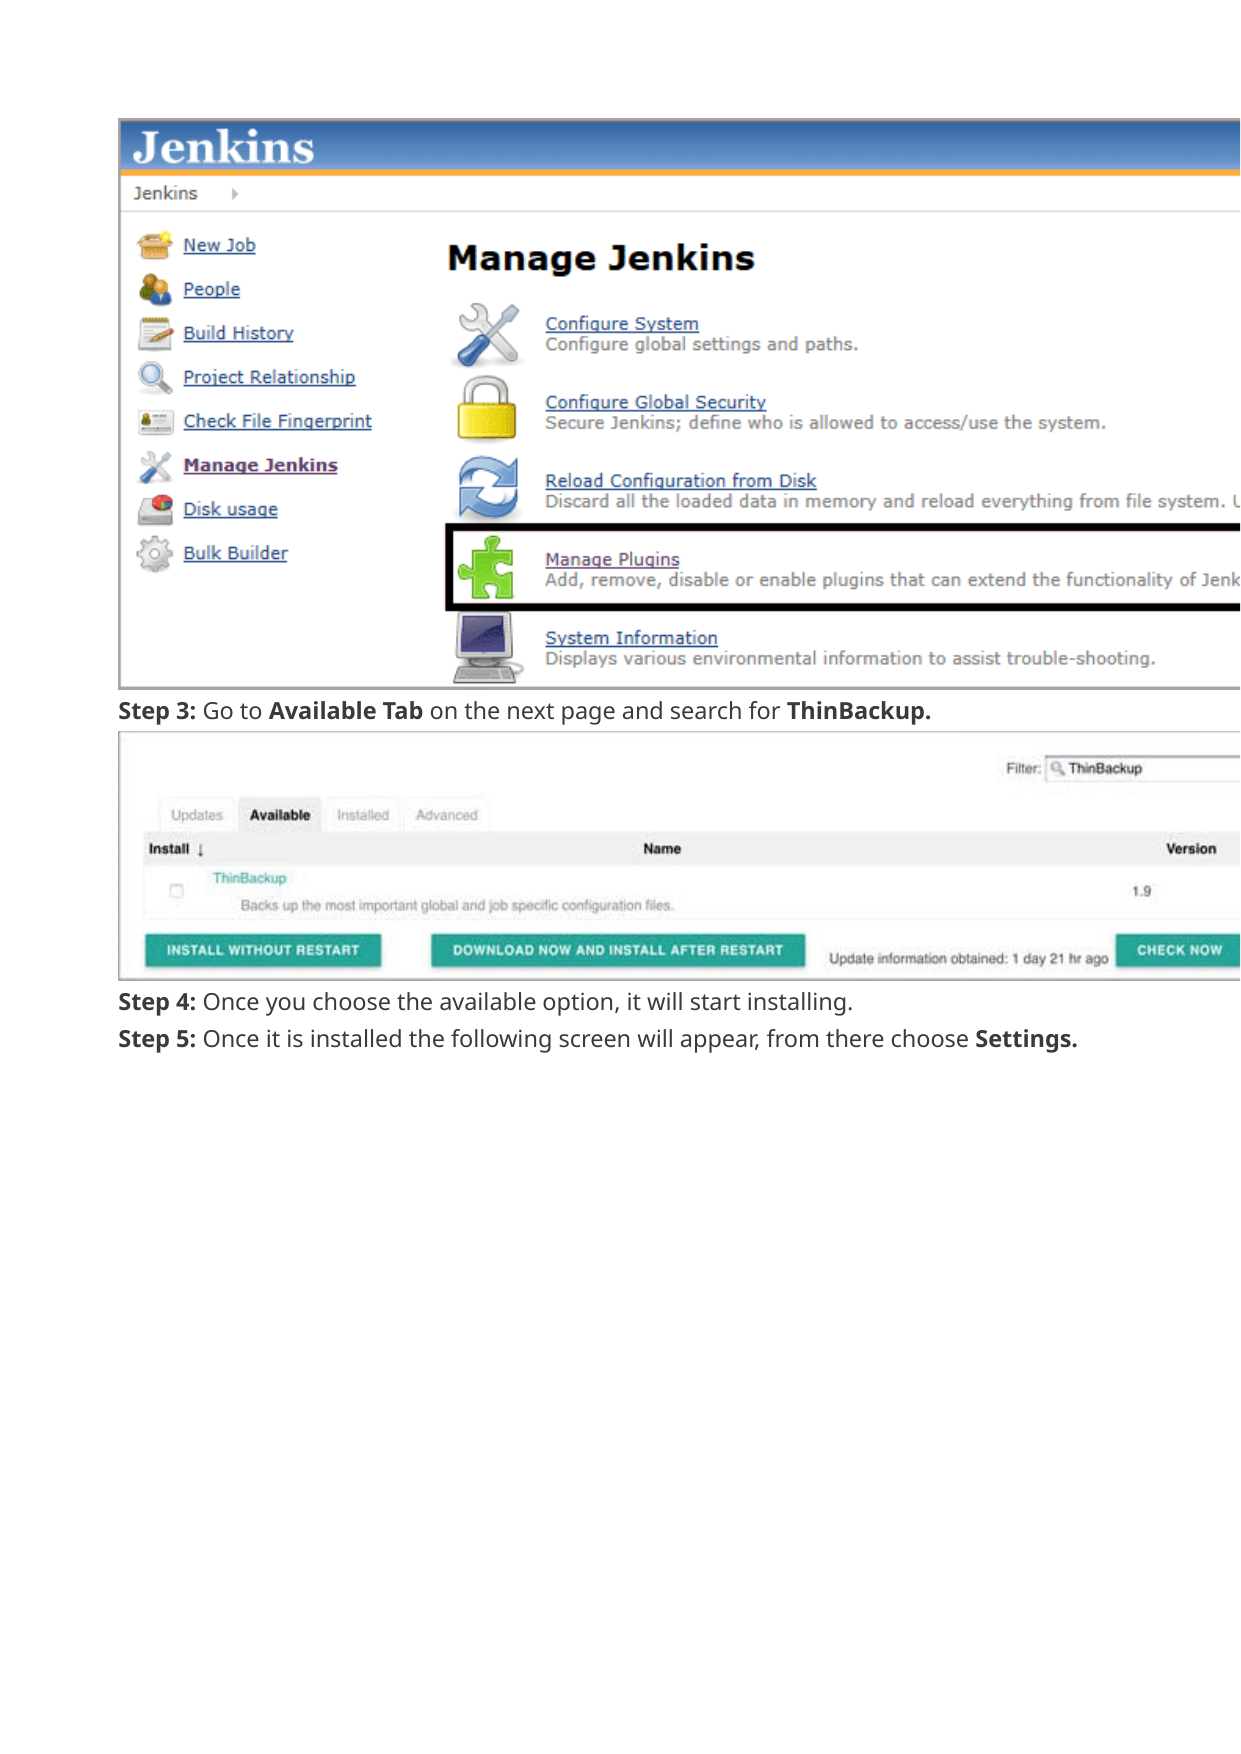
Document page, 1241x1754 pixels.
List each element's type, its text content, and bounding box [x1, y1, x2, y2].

picture [118, 731, 1241, 981]
picture [118, 118, 1241, 690]
text Step 3: Go to Available Tab on the next page and search for ThinBackup. [118, 694, 1122, 726]
text Step 4: Once you choose the available option, it will start installing. [118, 985, 1122, 1017]
text Step 5: Once it is installed the following screen will appear, from there choose Settings. [118, 1022, 1122, 1054]
